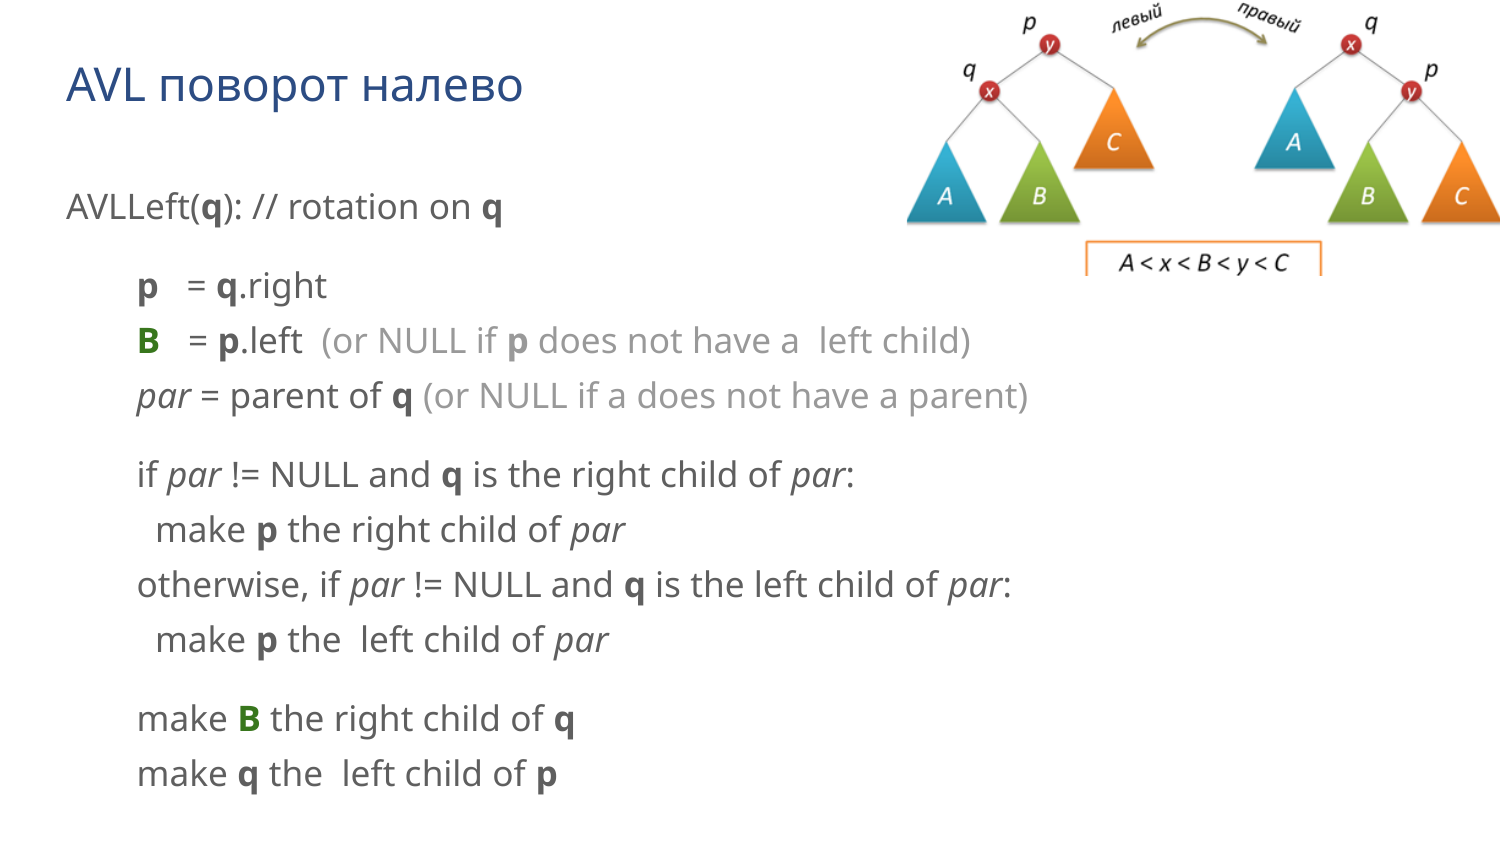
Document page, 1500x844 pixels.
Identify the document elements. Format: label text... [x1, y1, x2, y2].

title AVL поворот налево [51, 36, 906, 131]
picture [906, 0, 1500, 276]
list AVLLeft(q): // rotation on q p = q.right B = p.left (or NULL if p does not have a left child) par = parent of q (or NULL if a does not have a parent) if par != NULL and q is the right child of par: make p the right child of par otherwise, if par != NULL and q is the left child of par: make p the left child of par make B the right child of q make q the left child of p [51, 159, 1449, 815]
